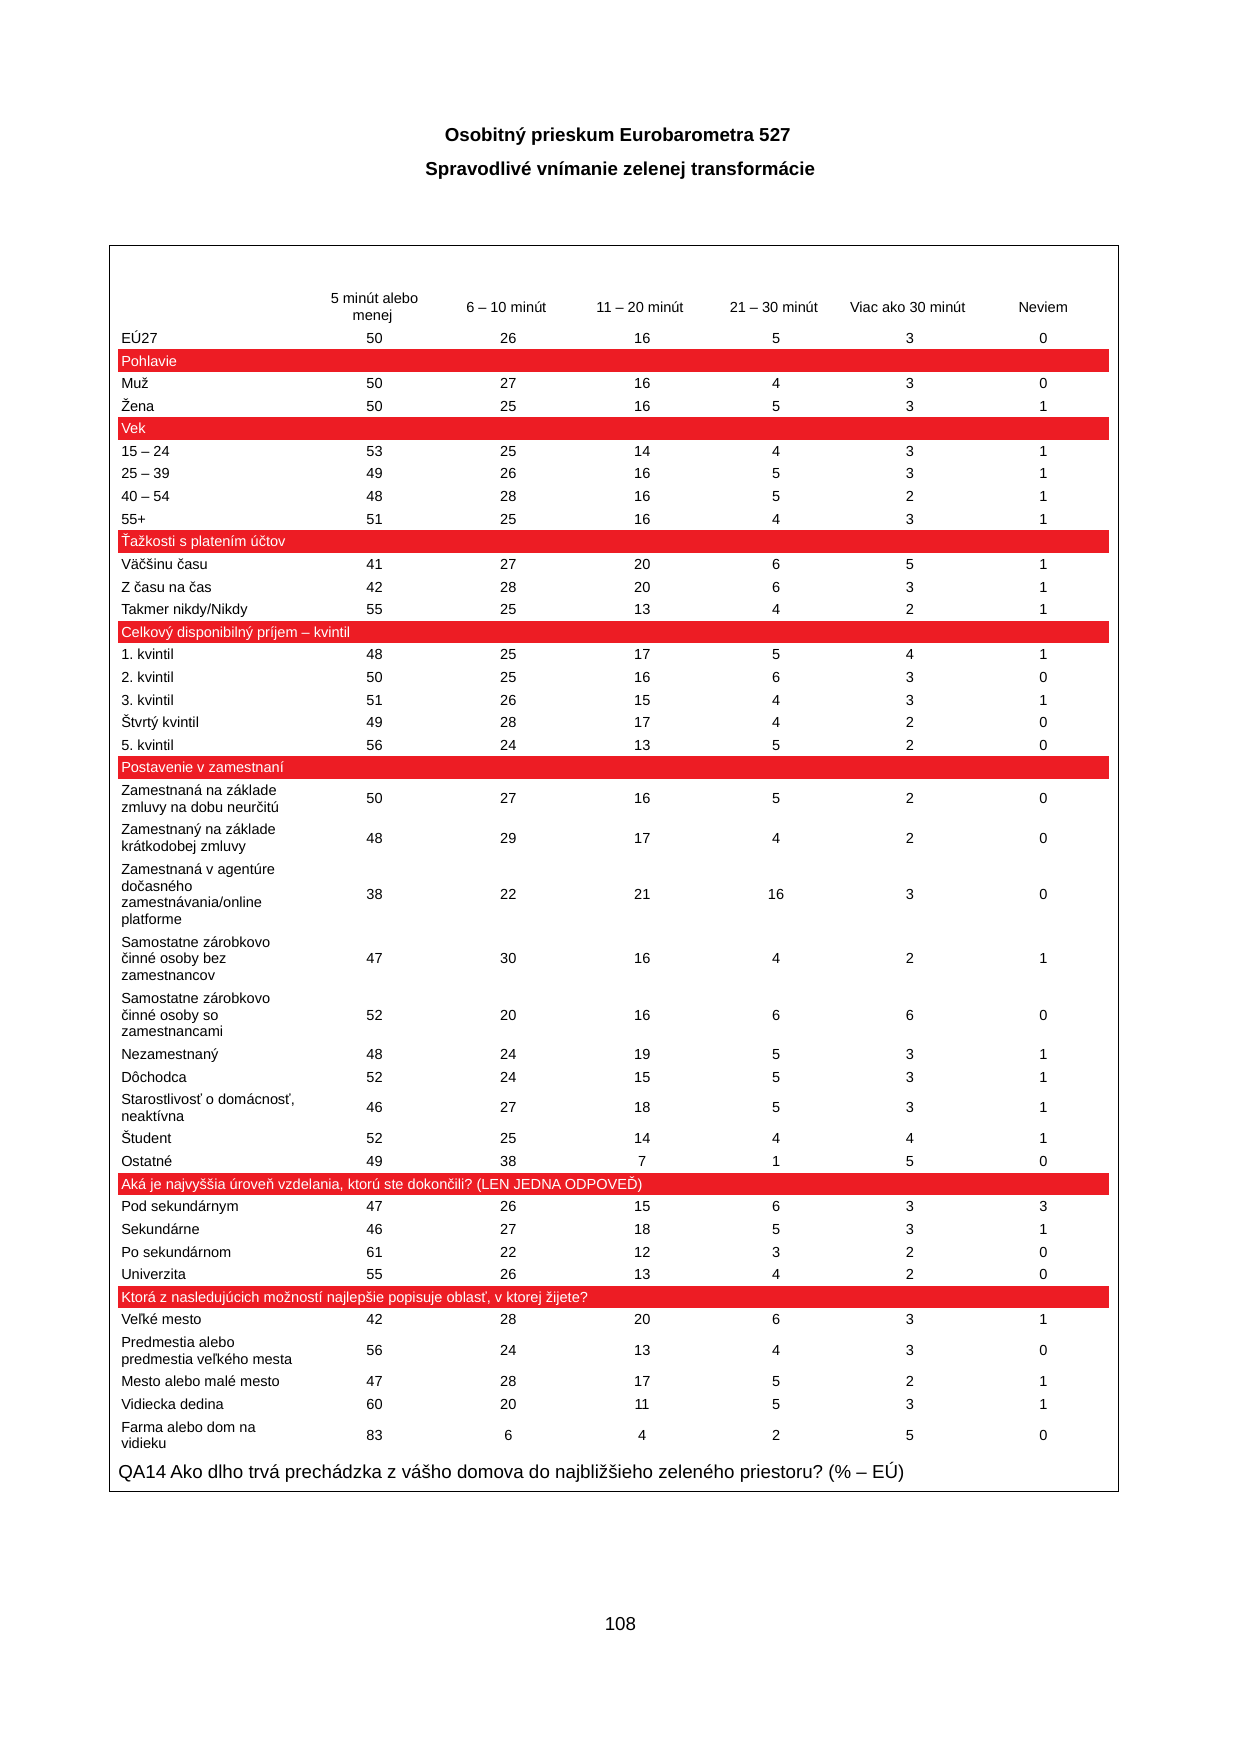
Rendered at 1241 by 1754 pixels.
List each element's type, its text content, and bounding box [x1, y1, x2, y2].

table_cell Starostlivosť o domácnosť, neaktívna [118, 1088, 307, 1127]
table_cell 5 [709, 1088, 843, 1127]
table_cell 3 [843, 372, 977, 394]
table_cell 5 [843, 1150, 977, 1172]
table_cell 18 [575, 1218, 709, 1240]
table_cell 4 [575, 1415, 709, 1455]
table_cell 49 [307, 462, 441, 485]
table_cell 56 [307, 734, 441, 756]
table_cell 3. kvintil [118, 688, 307, 711]
table_cell [843, 349, 977, 372]
table_cell 47 [307, 1195, 441, 1218]
table_cell 2 [843, 818, 977, 857]
table_cell 1 [977, 1370, 1109, 1393]
table_cell 27 [441, 372, 575, 394]
table_cell 5. kvintil [118, 734, 307, 756]
table_cell Nezamestnaný [118, 1043, 307, 1065]
table_cell 5 [709, 734, 843, 756]
table_cell 7 [575, 1150, 709, 1172]
table_cell [843, 1173, 977, 1195]
table_cell 6 [709, 1195, 843, 1218]
table_cell 28 [441, 485, 575, 507]
table_cell 0 [977, 987, 1109, 1043]
table_cell 38 [441, 1150, 575, 1172]
table_header Viac ako 30 minút [843, 287, 977, 327]
table_cell 13 [575, 1331, 709, 1370]
table_cell Muž [118, 372, 307, 394]
table_cell 49 [307, 711, 441, 733]
table_cell [709, 1173, 843, 1195]
table_cell Väčšinu času [118, 553, 307, 575]
table_cell 48 [307, 1043, 441, 1065]
table_cell 21 [575, 858, 709, 930]
table_cell 0 [977, 711, 1109, 733]
table_cell [441, 417, 575, 440]
table_cell 3 [843, 688, 977, 711]
table_cell 6 [843, 987, 977, 1043]
table_cell 1 [977, 485, 1109, 507]
table_cell 1 [977, 1065, 1109, 1088]
table_cell 52 [307, 1065, 441, 1088]
table_cell Zamestnaná na základe zmluvy na dobu neurčitú [118, 779, 307, 818]
table_cell 15 [575, 688, 709, 711]
table_cell [709, 349, 843, 372]
table_cell [977, 1173, 1109, 1195]
table_cell 5 [709, 395, 843, 417]
table_cell 3 [977, 1195, 1109, 1218]
table_cell Ťažkosti s platením účtov [118, 530, 709, 553]
table_cell 0 [977, 327, 1109, 349]
table_cell 24 [441, 1043, 575, 1065]
table_cell 3 [843, 575, 977, 598]
table_cell 17 [575, 1370, 709, 1393]
table_cell 27 [441, 1218, 575, 1240]
table_cell 5 [843, 1415, 977, 1455]
table_cell 3 [843, 1088, 977, 1127]
table_cell 6 [709, 575, 843, 598]
table_cell 13 [575, 1263, 709, 1286]
table_cell 24 [441, 1331, 575, 1370]
table_cell 0 [977, 1240, 1109, 1263]
table_cell 2 [843, 1370, 977, 1393]
table_cell 16 [575, 779, 709, 818]
table_cell 3 [843, 1331, 977, 1370]
table_cell [575, 417, 709, 440]
table_cell 25 [441, 440, 575, 462]
table_cell 29 [441, 818, 575, 857]
table_cell 5 [709, 643, 843, 666]
table_cell 0 [977, 1263, 1109, 1286]
table_cell 22 [441, 1240, 575, 1263]
table_cell Celkový disponibilný príjem – kvintil [118, 621, 709, 643]
table_cell 3 [843, 858, 977, 930]
table_cell 55 [307, 598, 441, 621]
table_cell 25 [441, 508, 575, 530]
table_cell 83 [307, 1415, 441, 1455]
table_cell Predmestia alebo predmestia veľkého mesta [118, 1331, 307, 1370]
table_cell 6 [441, 1415, 575, 1455]
table_cell Žena [118, 395, 307, 417]
table_cell 4 [709, 508, 843, 530]
table_cell [709, 417, 843, 440]
table_cell 5 [709, 1043, 843, 1065]
table_cell 25 [441, 1127, 575, 1150]
table_cell 28 [441, 575, 575, 598]
table_cell 3 [843, 1195, 977, 1218]
table_cell 1 [977, 930, 1109, 987]
table_cell 26 [441, 1263, 575, 1286]
table_cell Pohlavie [118, 349, 307, 372]
table_cell 2 [843, 930, 977, 987]
table_cell 0 [977, 734, 1109, 756]
table_cell 3 [843, 327, 977, 349]
table_header [118, 287, 307, 327]
table_cell 24 [441, 734, 575, 756]
table_cell Zamestnaný na základe krátkodobej zmluvy [118, 818, 307, 857]
table_cell [441, 349, 575, 372]
table_cell 5 [709, 1393, 843, 1415]
table_cell EÚ27 [118, 327, 307, 349]
table_cell 5 [709, 1065, 843, 1088]
table_cell 50 [307, 327, 441, 349]
table_cell Veľké mesto [118, 1308, 307, 1331]
table_cell 26 [441, 462, 575, 485]
table_cell Samostatne zárobkovo činné osoby bez zamestnancov [118, 930, 307, 987]
table_cell [843, 530, 977, 553]
table_cell 5 [709, 1370, 843, 1393]
table_cell 50 [307, 666, 441, 688]
table_cell Študent [118, 1127, 307, 1150]
table_cell [709, 621, 843, 643]
table_header 21 – 30 minút [709, 287, 843, 327]
table_cell 14 [575, 440, 709, 462]
table_cell 16 [575, 485, 709, 507]
table_header 5 minút alebo menej [307, 287, 441, 327]
table_cell 41 [307, 553, 441, 575]
table_cell 0 [977, 372, 1109, 394]
table_cell 47 [307, 930, 441, 987]
table_cell 15 [575, 1065, 709, 1088]
table_cell 48 [307, 818, 441, 857]
table_cell 15 [575, 1195, 709, 1218]
table_cell 5 [709, 485, 843, 507]
table_cell 27 [441, 1088, 575, 1127]
table_cell 55 [307, 1263, 441, 1286]
table_cell 48 [307, 643, 441, 666]
table_cell 3 [843, 1393, 977, 1415]
table_cell 27 [441, 779, 575, 818]
table_cell 25 [441, 643, 575, 666]
table_cell 6 [709, 553, 843, 575]
table_cell 0 [977, 1415, 1109, 1455]
table_cell 47 [307, 1370, 441, 1393]
table_cell 1 [977, 598, 1109, 621]
table_cell 18 [575, 1088, 709, 1127]
table_cell 19 [575, 1043, 709, 1065]
table_cell 5 [709, 462, 843, 485]
table_cell 6 [709, 987, 843, 1043]
table_header 6 – 10 minút [441, 287, 575, 327]
table_cell 25 – 39 [118, 462, 307, 485]
table_cell 1 [977, 395, 1109, 417]
table_cell 52 [307, 1127, 441, 1150]
table_cell 20 [575, 1308, 709, 1331]
table_cell 25 [441, 395, 575, 417]
table_cell 15 – 24 [118, 440, 307, 462]
table_cell 20 [441, 987, 575, 1043]
table_cell 0 [977, 666, 1109, 688]
table_cell 38 [307, 858, 441, 930]
table_cell [977, 621, 1109, 643]
table_cell 4 [709, 598, 843, 621]
table_cell Sekundárne [118, 1218, 307, 1240]
table_cell 61 [307, 1240, 441, 1263]
table_cell 50 [307, 779, 441, 818]
table_cell Postavenie v zamestnaní [118, 756, 709, 779]
table_cell 1 [977, 1218, 1109, 1240]
table_cell [977, 530, 1109, 553]
table_cell 13 [575, 598, 709, 621]
table_cell Pod sekundárnym [118, 1195, 307, 1218]
table_cell Vek [118, 417, 307, 440]
table_cell 2 [843, 1263, 977, 1286]
table_cell [307, 349, 441, 372]
table_cell 49 [307, 1150, 441, 1172]
table_cell 1 [977, 1308, 1109, 1331]
table_cell 6 [709, 666, 843, 688]
table_cell 20 [575, 575, 709, 598]
table_cell 20 [441, 1393, 575, 1415]
table_cell 2 [843, 711, 977, 733]
table_cell 3 [843, 1218, 977, 1240]
table_cell 4 [709, 1127, 843, 1150]
table_cell 16 [575, 930, 709, 987]
table_cell 5 [709, 327, 843, 349]
table_cell 4 [709, 930, 843, 987]
table_cell Takmer nikdy/Nikdy [118, 598, 307, 621]
table_cell 1 [977, 1043, 1109, 1065]
table_cell 22 [441, 858, 575, 930]
table_cell 0 [977, 1331, 1109, 1370]
table_cell 1 [977, 1127, 1109, 1150]
table_cell 3 [843, 508, 977, 530]
table_cell 1 [977, 575, 1109, 598]
table_cell Štvrtý kvintil [118, 711, 307, 733]
table_cell 11 [575, 1393, 709, 1415]
table_cell [843, 621, 977, 643]
table_cell 4 [709, 818, 843, 857]
table_cell 60 [307, 1393, 441, 1415]
table_cell 4 [709, 688, 843, 711]
table_cell 16 [575, 372, 709, 394]
table_cell [977, 417, 1109, 440]
table_cell [843, 756, 977, 779]
table_cell 53 [307, 440, 441, 462]
table_cell 6 [709, 1308, 843, 1331]
table_cell 2 [843, 779, 977, 818]
table_cell [843, 417, 977, 440]
table_cell Samostatne zárobkovo činné osoby so zamestnancami [118, 987, 307, 1043]
table_cell 4 [709, 711, 843, 733]
table_cell 46 [307, 1218, 441, 1240]
table_cell 17 [575, 711, 709, 733]
table_cell 1 [977, 553, 1109, 575]
table_cell 16 [575, 508, 709, 530]
table_cell 2 [843, 485, 977, 507]
table_cell 1 [977, 643, 1109, 666]
table_cell Farma alebo dom na vidieku [118, 1415, 307, 1455]
table_cell 28 [441, 711, 575, 733]
table_cell 24 [441, 1065, 575, 1088]
text QA14 Ako dlho trvá prechádzka z vášho domova do najbližšieho zeleného priestoru? (% – EÚ) [118, 1461, 1109, 1482]
table_cell 13 [575, 734, 709, 756]
table_cell 2. kvintil [118, 666, 307, 688]
table_cell 50 [307, 395, 441, 417]
table_cell Zamestnaná v agentúre dočasného zamestnávania/online platforme [118, 858, 307, 930]
table_cell 1 [977, 1088, 1109, 1127]
table_cell 48 [307, 485, 441, 507]
table_cell 2 [709, 1415, 843, 1455]
table_cell [575, 349, 709, 372]
table_cell 1 [977, 508, 1109, 530]
table_cell 3 [843, 462, 977, 485]
table_cell 50 [307, 372, 441, 394]
table_cell Aká je najvyššia úroveň vzdelania, ktorú ste dokončili? (LEN JEDNA ODPOVEĎ) [118, 1173, 709, 1195]
table_cell 4 [843, 643, 977, 666]
table_cell 1 [977, 440, 1109, 462]
table_cell Z času na čas [118, 575, 307, 598]
table_cell Mesto alebo malé mesto [118, 1370, 307, 1393]
table_cell 2 [843, 734, 977, 756]
table_cell 17 [575, 643, 709, 666]
table_cell 0 [977, 779, 1109, 818]
table_cell 1 [977, 1393, 1109, 1415]
table_cell 5 [843, 553, 977, 575]
table_cell 16 [575, 462, 709, 485]
table_cell [307, 417, 441, 440]
table_cell 4 [709, 372, 843, 394]
table_cell 4 [709, 440, 843, 462]
table_cell 4 [843, 1127, 977, 1150]
table_cell [977, 756, 1109, 779]
table_cell 25 [441, 666, 575, 688]
table_cell 46 [307, 1088, 441, 1127]
table_cell 27 [441, 553, 575, 575]
table_cell 5 [709, 779, 843, 818]
table_cell 1. kvintil [118, 643, 307, 666]
table_cell 52 [307, 987, 441, 1043]
table_cell 12 [575, 1240, 709, 1263]
table_cell 3 [843, 440, 977, 462]
table_cell 16 [575, 987, 709, 1043]
table_cell 0 [977, 1150, 1109, 1172]
table_cell Univerzita [118, 1263, 307, 1286]
table_cell 3 [843, 1308, 977, 1331]
table_cell 20 [575, 553, 709, 575]
table_cell [709, 1286, 843, 1308]
table_header 11 – 20 minút [575, 287, 709, 327]
table_cell Dôchodca [118, 1065, 307, 1088]
table_cell 14 [575, 1127, 709, 1150]
table_cell [709, 530, 843, 553]
table_cell [843, 1286, 977, 1308]
table_cell 17 [575, 818, 709, 857]
table_cell 42 [307, 1308, 441, 1331]
table_cell [709, 756, 843, 779]
table_cell 30 [441, 930, 575, 987]
table_cell Ktorá z nasledujúcich možností najlepšie popisuje oblasť, v ktorej žijete? [118, 1286, 709, 1308]
table_cell Vidiecka dedina [118, 1393, 307, 1415]
table_cell 16 [575, 327, 709, 349]
table_cell 5 [709, 1218, 843, 1240]
table_cell 3 [843, 395, 977, 417]
table_cell 16 [709, 858, 843, 930]
table_cell 16 [575, 395, 709, 417]
table_cell 0 [977, 858, 1109, 930]
table_cell 51 [307, 688, 441, 711]
table_cell 42 [307, 575, 441, 598]
table_cell 3 [843, 1065, 977, 1088]
table_cell 16 [575, 666, 709, 688]
table_cell Po sekundárnom [118, 1240, 307, 1263]
table_cell 40 – 54 [118, 485, 307, 507]
table_cell 25 [441, 598, 575, 621]
table_cell 1 [709, 1150, 843, 1172]
table_cell 0 [977, 818, 1109, 857]
table_cell Ostatné [118, 1150, 307, 1172]
table_cell 56 [307, 1331, 441, 1370]
table_cell 2 [843, 598, 977, 621]
table_cell [977, 349, 1109, 372]
table_cell 3 [843, 1043, 977, 1065]
table_cell 4 [709, 1331, 843, 1370]
table_cell 2 [843, 1240, 977, 1263]
table_cell [977, 1286, 1109, 1308]
table_cell 26 [441, 1195, 575, 1218]
table_cell 1 [977, 688, 1109, 711]
table_cell 26 [441, 327, 575, 349]
table_cell 51 [307, 508, 441, 530]
table_cell 1 [977, 462, 1109, 485]
table_cell 4 [709, 1263, 843, 1286]
table_cell 3 [709, 1240, 843, 1263]
table_cell 28 [441, 1308, 575, 1331]
table_cell 26 [441, 688, 575, 711]
table_header Neviem [977, 287, 1109, 327]
table_cell 28 [441, 1370, 575, 1393]
table_cell 55+ [118, 508, 307, 530]
table_cell 3 [843, 666, 977, 688]
